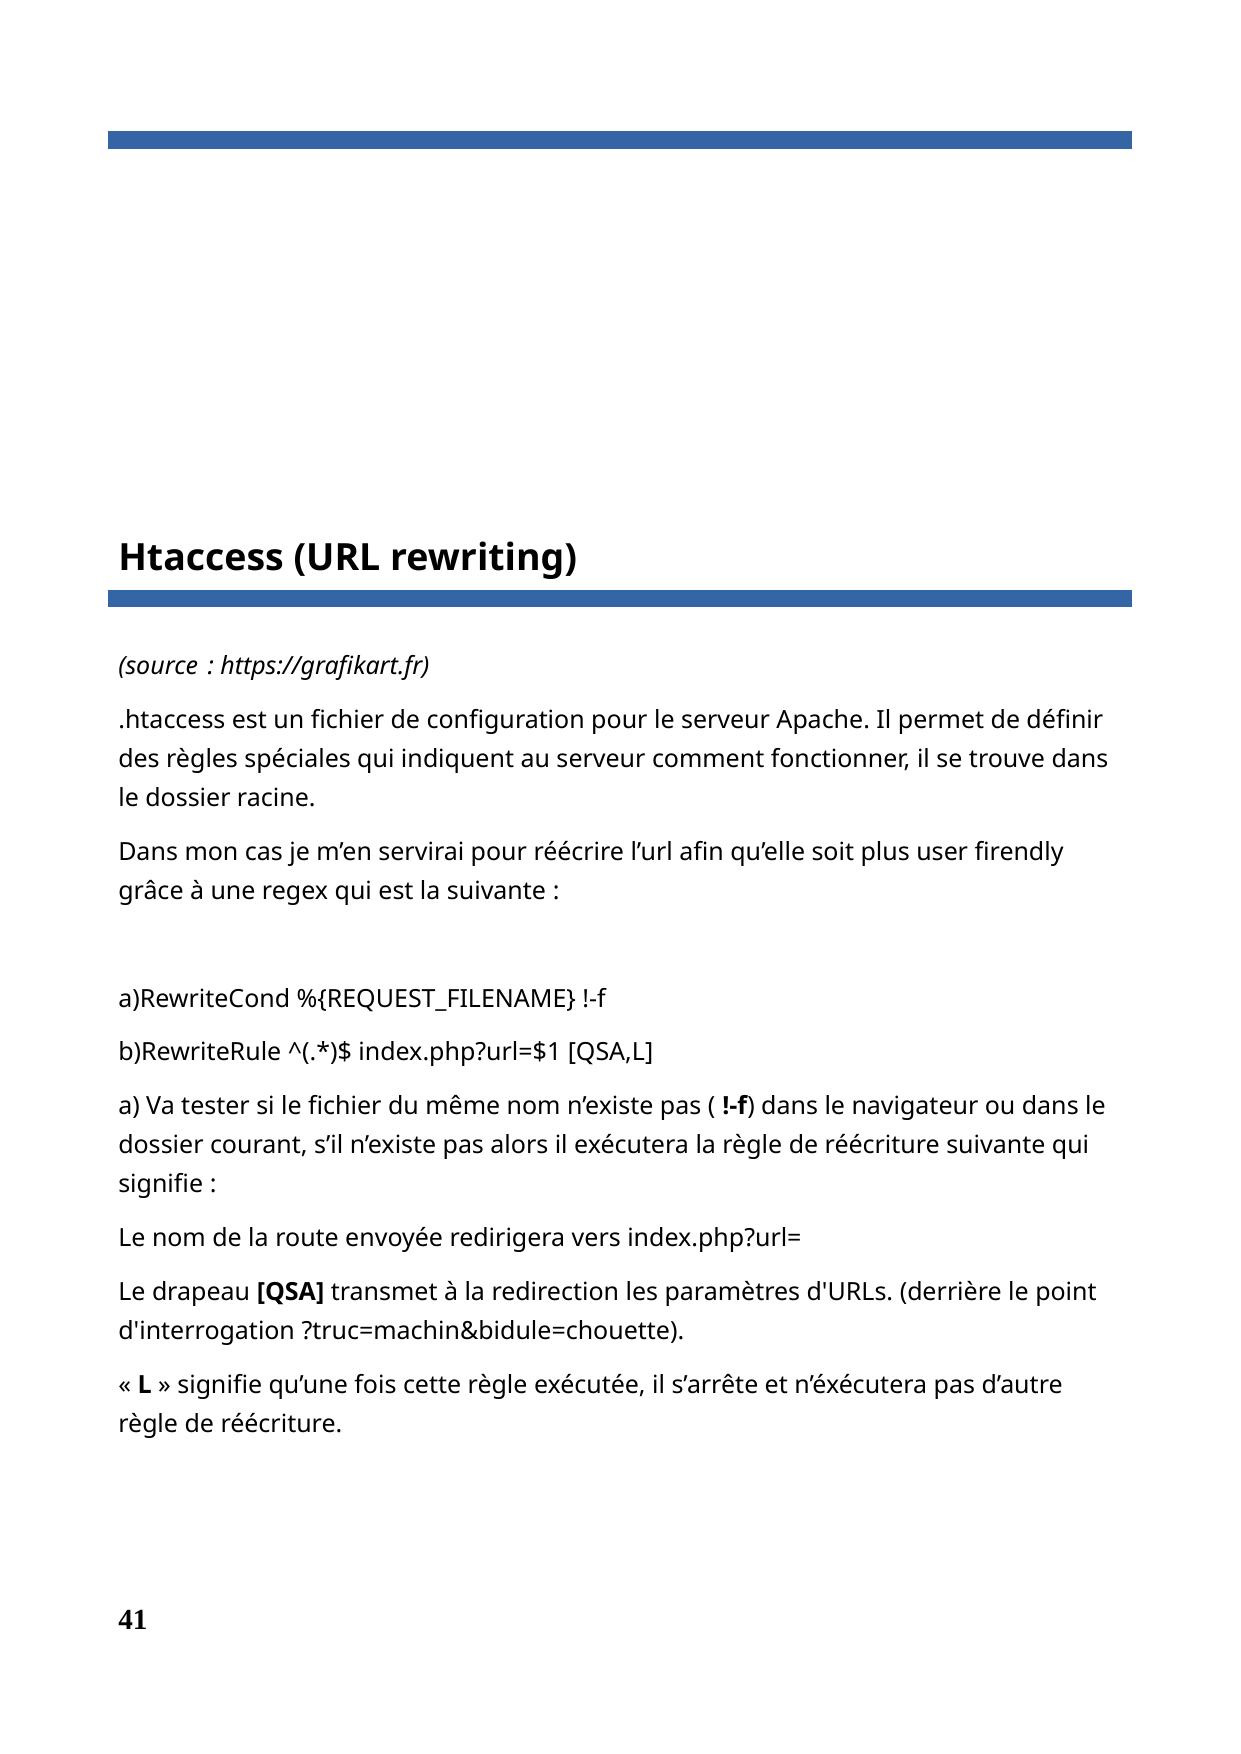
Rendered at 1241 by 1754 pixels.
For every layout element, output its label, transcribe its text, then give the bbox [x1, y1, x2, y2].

text Le nom de la route envoyée redirigera vers index.php?url= [118, 1220, 1122, 1254]
text Dans mon cas je m’en servirai pour réécrire l’url afin qu’elle soit plus user firendly grâce à une regex qui est la suivante : [118, 833, 1122, 907]
text Le drapeau [QSA] transmet à la redirection les paramètres d'URLs. (derrière le point d'interrogation ?truc=machin&bidule=chouette). [118, 1273, 1122, 1347]
subtitle Htaccess (URL rewriting) [118, 530, 1122, 581]
text a)RewriteCond %{REQUEST_FILENAME} !-f [118, 980, 1122, 1014]
text a) Va tester si le fichier du même nom n’existe pas ( !-f) dans le navigateur ou dans le dossier courant, s’il n’existe pas alors il exécutera la règle de réécriture suivante qui signifie : [118, 1088, 1122, 1200]
text .htaccess est un fichier de configuration pour le serveur Apache. Il permet de définir des règles spéciales qui indiquent au serveur comment fonctionner, il se trouve dans le dossier racine. [118, 701, 1122, 814]
text « L » signifie qu’une fois cette règle exécutée, il s’arrête et n’éxécutera pas d’autre règle de réécriture. [118, 1366, 1122, 1440]
text b)RewriteRule ^(.*)$ index.php?url=$1 [QSA,L] [118, 1034, 1122, 1068]
text (source : https://grafikart.fr) [118, 648, 1122, 682]
